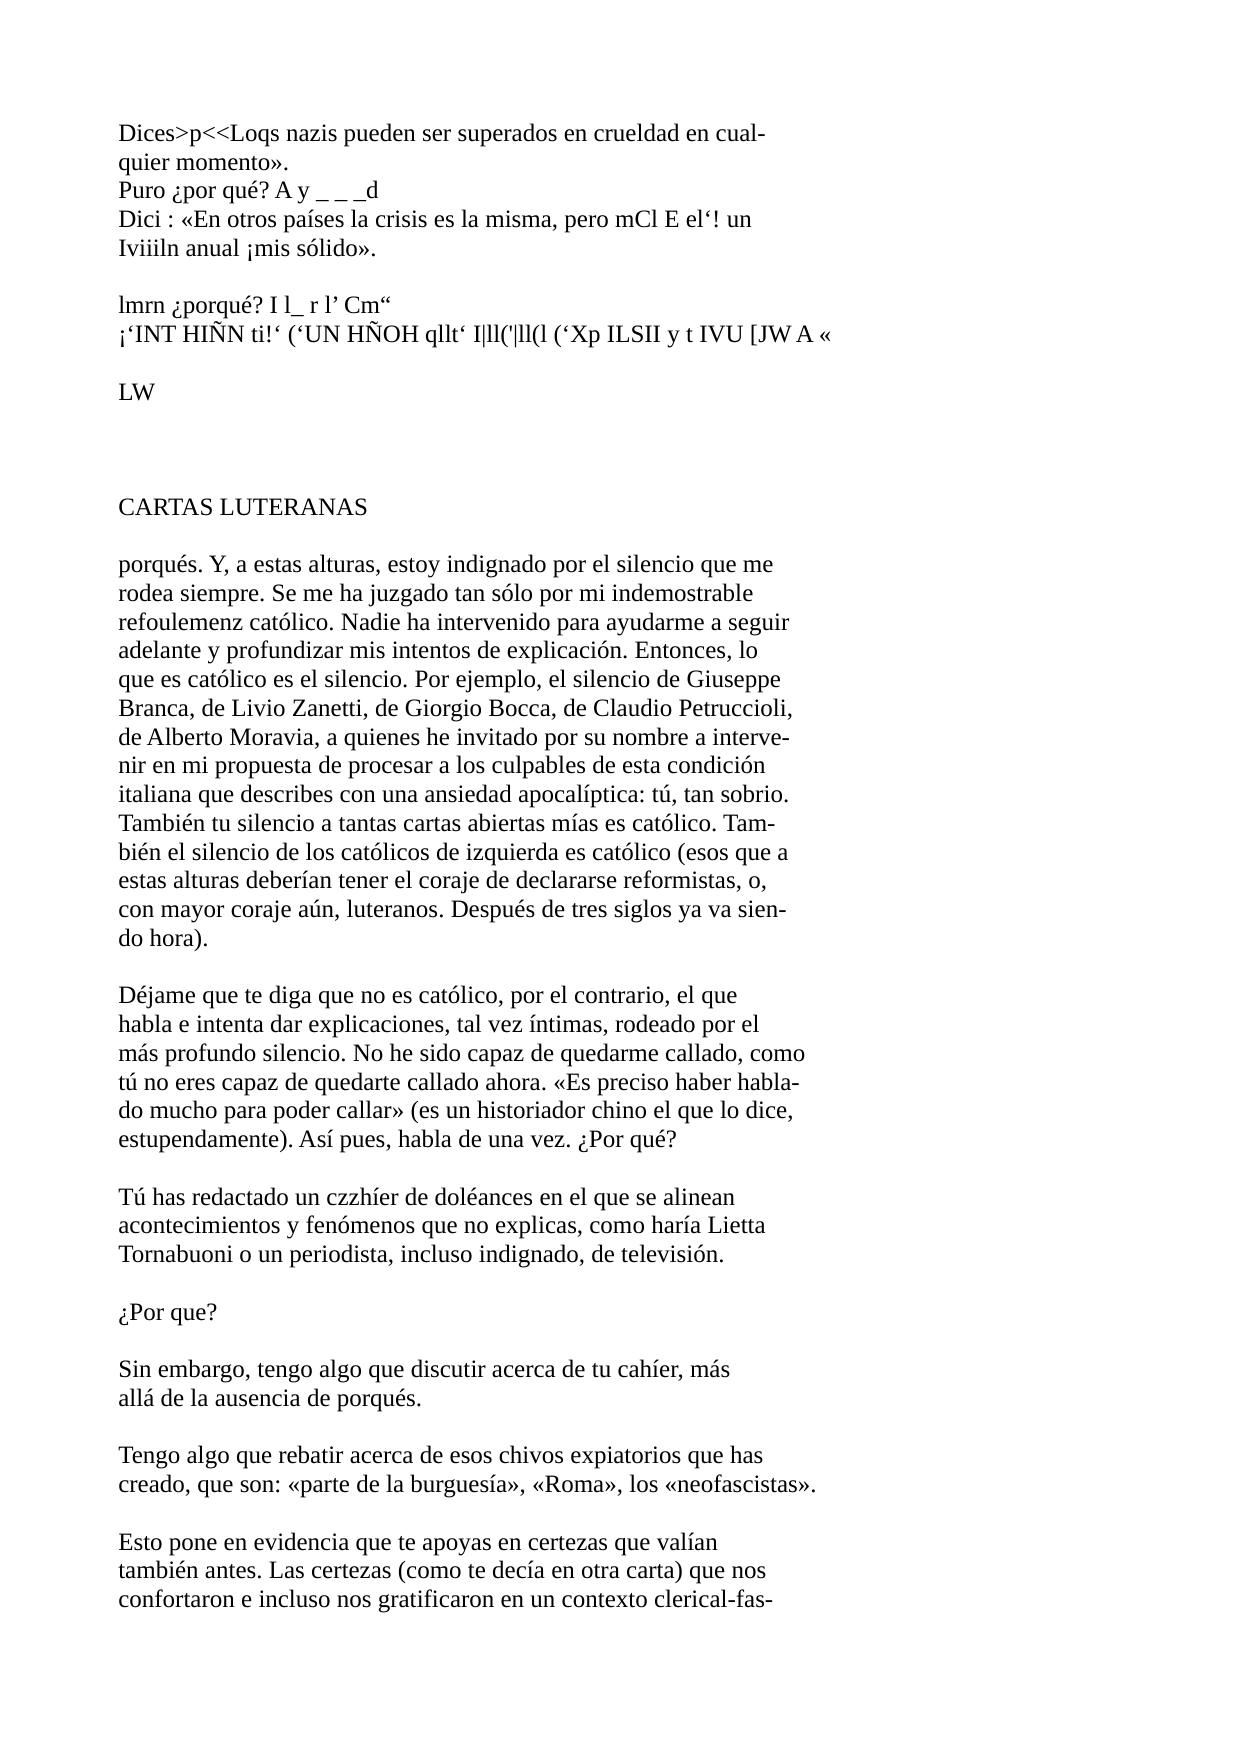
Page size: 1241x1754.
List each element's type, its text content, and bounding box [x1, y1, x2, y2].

text allá de la ausencia de porqués. [118, 1383, 1122, 1412]
text ¡‘INT HIÑN ti!‘ (‘UN HÑOH qllt‘ I|ll('|ll(l (‘Xp ILSII y t IVU [JW A « [118, 319, 1122, 348]
text tú no eres capaz de quedarte callado ahora. «Es preciso haber habla- [118, 1067, 1122, 1096]
text porqués. Y, a estas alturas, estoy indignado por el silencio que me [118, 549, 1122, 578]
text confortaron e incluso nos gratificaron en un contexto clerical-fas- [118, 1584, 1122, 1613]
text Tú has redactado un czzhíer de doléances en el que se alinean [118, 1182, 1122, 1211]
text con mayor coraje aún, luteranos. Después de tres siglos ya va sien- [118, 894, 1122, 923]
text Iviiiln anual ¡mis sólido». [118, 233, 1122, 262]
text Dici : «En otros países la crisis es la misma, pero mCl E el‘! un [118, 204, 1122, 233]
text italiana que describes con una ansiedad apocalíptica: tú, tan sobrio. [118, 779, 1122, 808]
text bién el silencio de los católicos de izquierda es católico (esos que a [118, 837, 1122, 866]
text do hora). [118, 923, 1122, 952]
text nir en mi propuesta de procesar a los culpables de esta condición [118, 751, 1122, 779]
text do mucho para poder callar» (es un historiador chino el que lo dice, [118, 1096, 1122, 1124]
text Tornabuoni o un periodista, incluso indignado, de televisión. [118, 1239, 1122, 1268]
text adelante y profundizar mis intentos de explicación. Entonces, lo [118, 636, 1122, 664]
text lmrn ¿porqué? I l_ r l’ Cm“ [118, 291, 1122, 319]
text CARTAS LUTERANAS [118, 492, 1122, 521]
text estas alturas deberían tener el coraje de declararse reformistas, o, [118, 866, 1122, 894]
text Tengo algo que rebatir acerca de esos chivos expiatorios que has [118, 1441, 1122, 1469]
text estupendamente). Así pues, habla de una vez. ¿Por qué? [118, 1124, 1122, 1153]
text habla e intenta dar explicaciones, tal vez íntimas, rodeado por el [118, 1009, 1122, 1038]
text Branca, de Livio Zanetti, de Giorgio Bocca, de Claudio Petruccioli, [118, 693, 1122, 722]
text quier momento». [118, 147, 1122, 176]
text Esto pone en evidencia que te apoyas en certezas que valían [118, 1527, 1122, 1556]
text creado, que son: «parte de la burguesía», «Roma», los «neofascistas». [118, 1469, 1122, 1498]
text Puro ¿por qué? A y _ _ _d [118, 176, 1122, 204]
text Dices>p<<Loqs nazis pueden ser superados en crueldad en cual- [118, 118, 1122, 147]
text LW [118, 377, 1122, 406]
text También tu silencio a tantas cartas abiertas mías es católico. Tam- [118, 808, 1122, 837]
text ¿Por que? [118, 1297, 1122, 1326]
text que es católico es el silencio. Por ejemplo, el silencio de Giuseppe [118, 664, 1122, 693]
text más profundo silencio. No he sido capaz de quedarme callado, como [118, 1038, 1122, 1067]
text Sin embargo, tengo algo que discutir acerca de tu cahíer, más [118, 1354, 1122, 1383]
text Déjame que te diga que no es católico, por el contrario, el que [118, 981, 1122, 1009]
text refoulemenz católico. Nadie ha intervenido para ayudarme a seguir [118, 607, 1122, 636]
text también antes. Las certezas (como te decía en otra carta) que nos [118, 1556, 1122, 1584]
text acontecimientos y fenómenos que no explicas, como haría Lietta [118, 1211, 1122, 1239]
text rodea siempre. Se me ha juzgado tan sólo por mi indemostrable [118, 578, 1122, 607]
text de Alberto Moravia, a quienes he invitado por su nombre a interve- [118, 722, 1122, 751]
